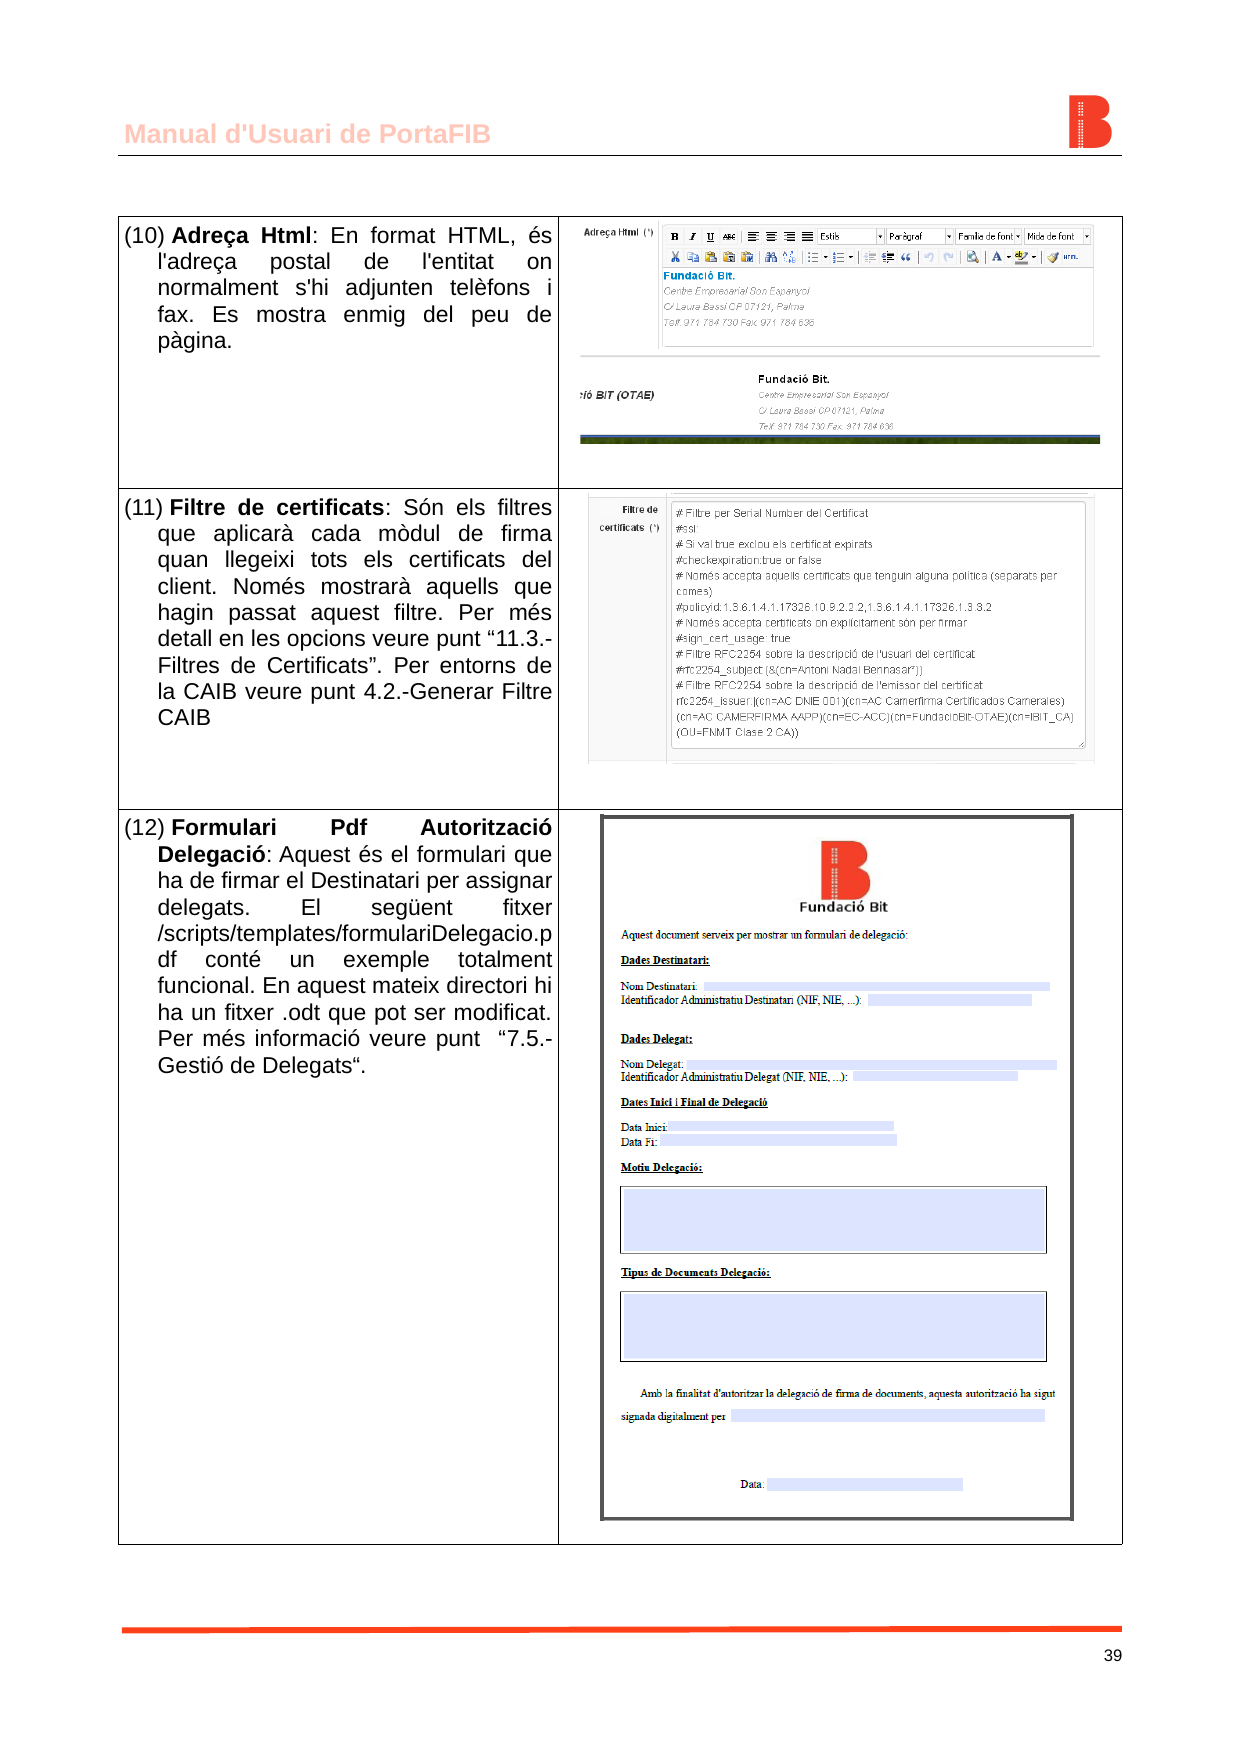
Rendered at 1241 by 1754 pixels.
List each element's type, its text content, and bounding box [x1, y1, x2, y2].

table_cell [559, 217, 1122, 488]
picture [580, 221, 1100, 444]
picture [600, 814, 1074, 1521]
table_cell Adreça Html: En format HTML, és l'adreça postal de l'entitat on normalment s'hi adjunten telèfons i fax. Es mostra enmig del peu de pàgina. [119, 217, 558, 488]
table_cell [559, 489, 1122, 493]
table_cell [559, 810, 1122, 1544]
table_cell Formulari Pdf Autorització Delegació: Aquest és el formulari que ha de firmar el Destinatari per assignar delegats. El següent fitxer /scripts/templates/formulariDelegacio.pdf conté un exemple totalment funcional. En aquest mateix directori hi ha un fitxer .odt que pot ser modificat. Per més informació veure punt “7.5.-Gestió de Delegats“. [119, 810, 558, 1544]
table_cell [559, 494, 1122, 808]
picture [582, 493, 1098, 764]
picture [1063, 94, 1117, 150]
table_cell Filtre de certificats: Són els filtres que aplicarà cada mòdul de firma quan llegeixi tots els certificats del client. Només mostrarà aquells que hagin passat aquest filtre. Per més detall en les opcions veure punt “11.3.-Filtres de Certificats”. Per entorns de la CAIB veure punt 4.2.-Generar Filtre CAIB [119, 489, 558, 808]
